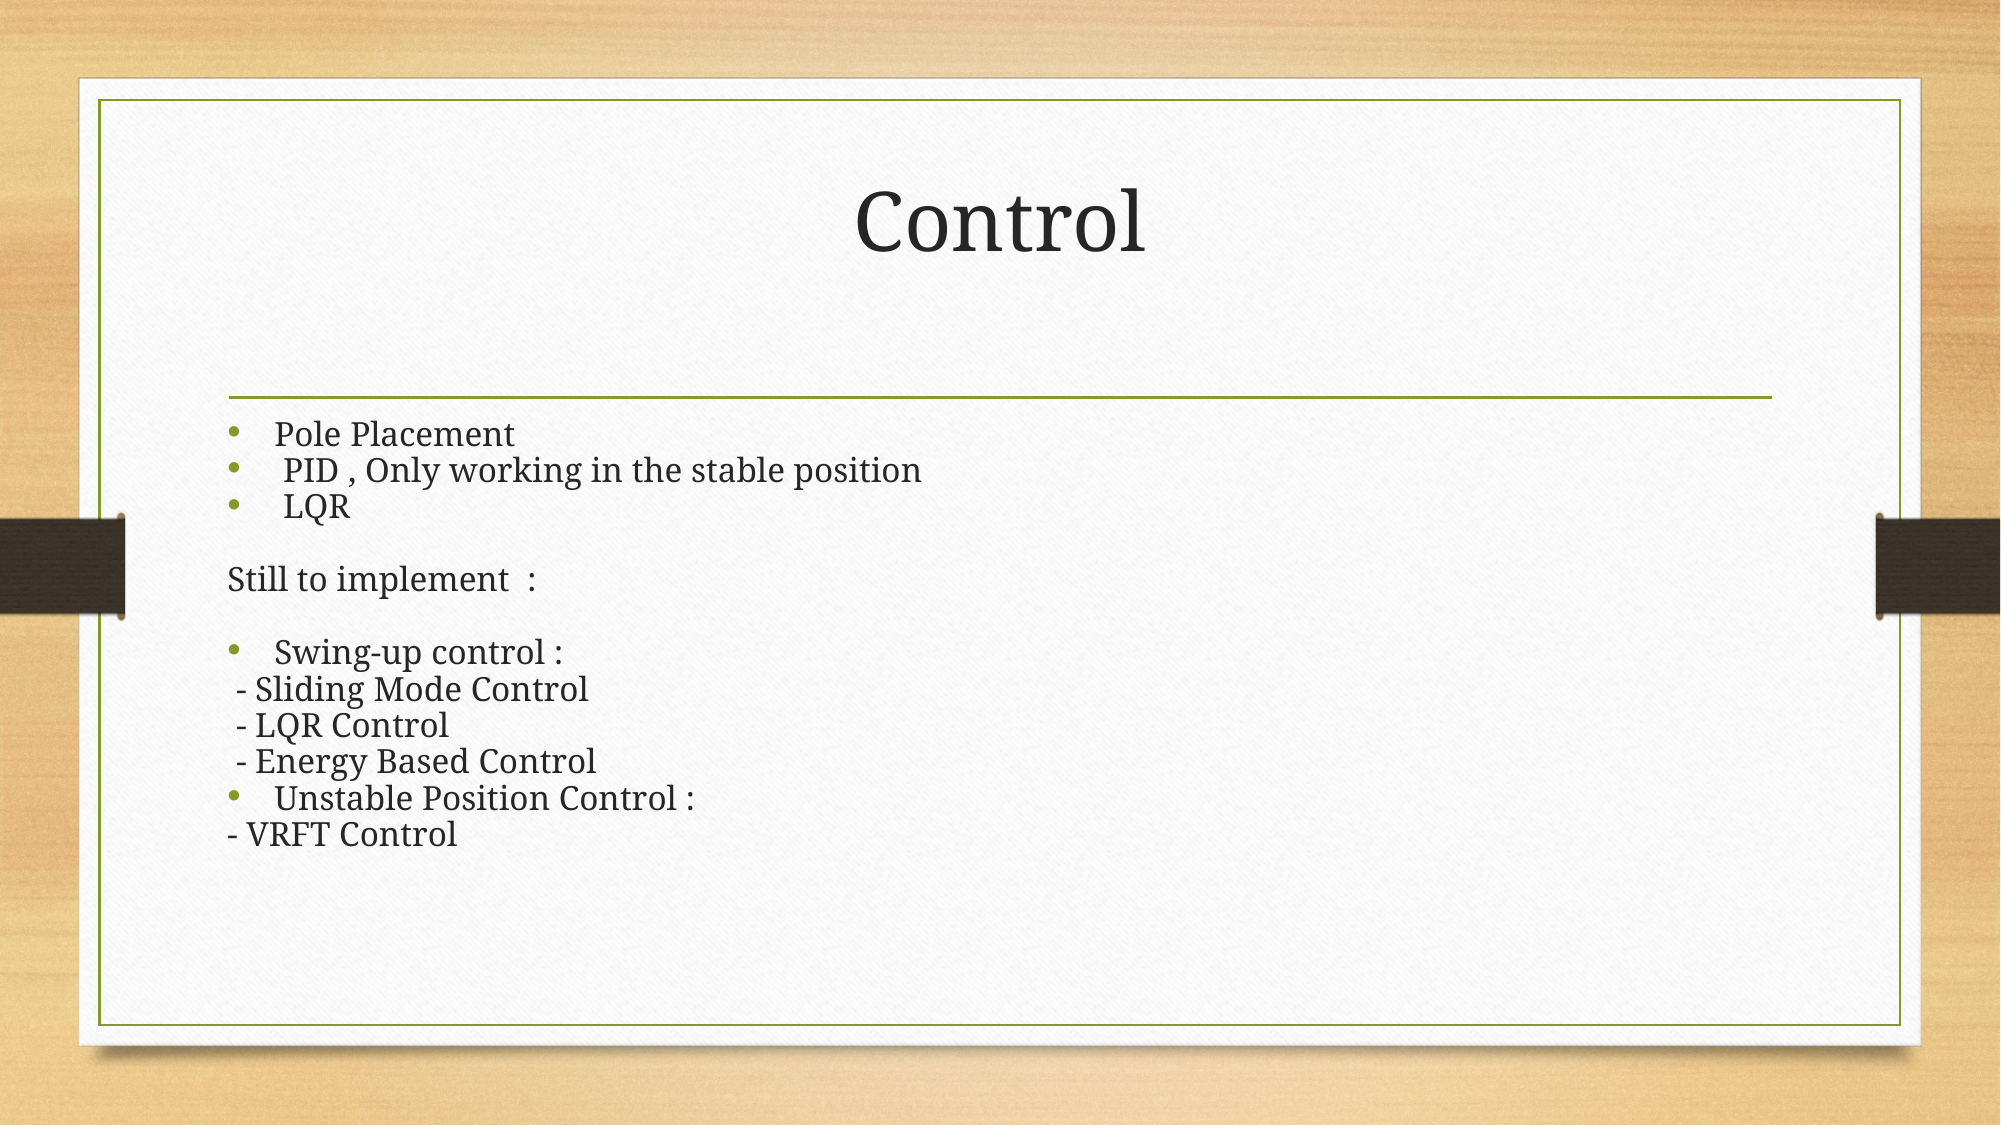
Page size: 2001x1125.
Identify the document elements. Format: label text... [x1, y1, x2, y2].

title Control [212, 161, 1788, 376]
list Pole Placement PID , Only working in the stable position LQR Still to implement : Swing-up control : - Sliding Mode Control - LQR Control - Energy Based Control Unstable Position Control : - VRFT Control [212, 419, 1788, 964]
